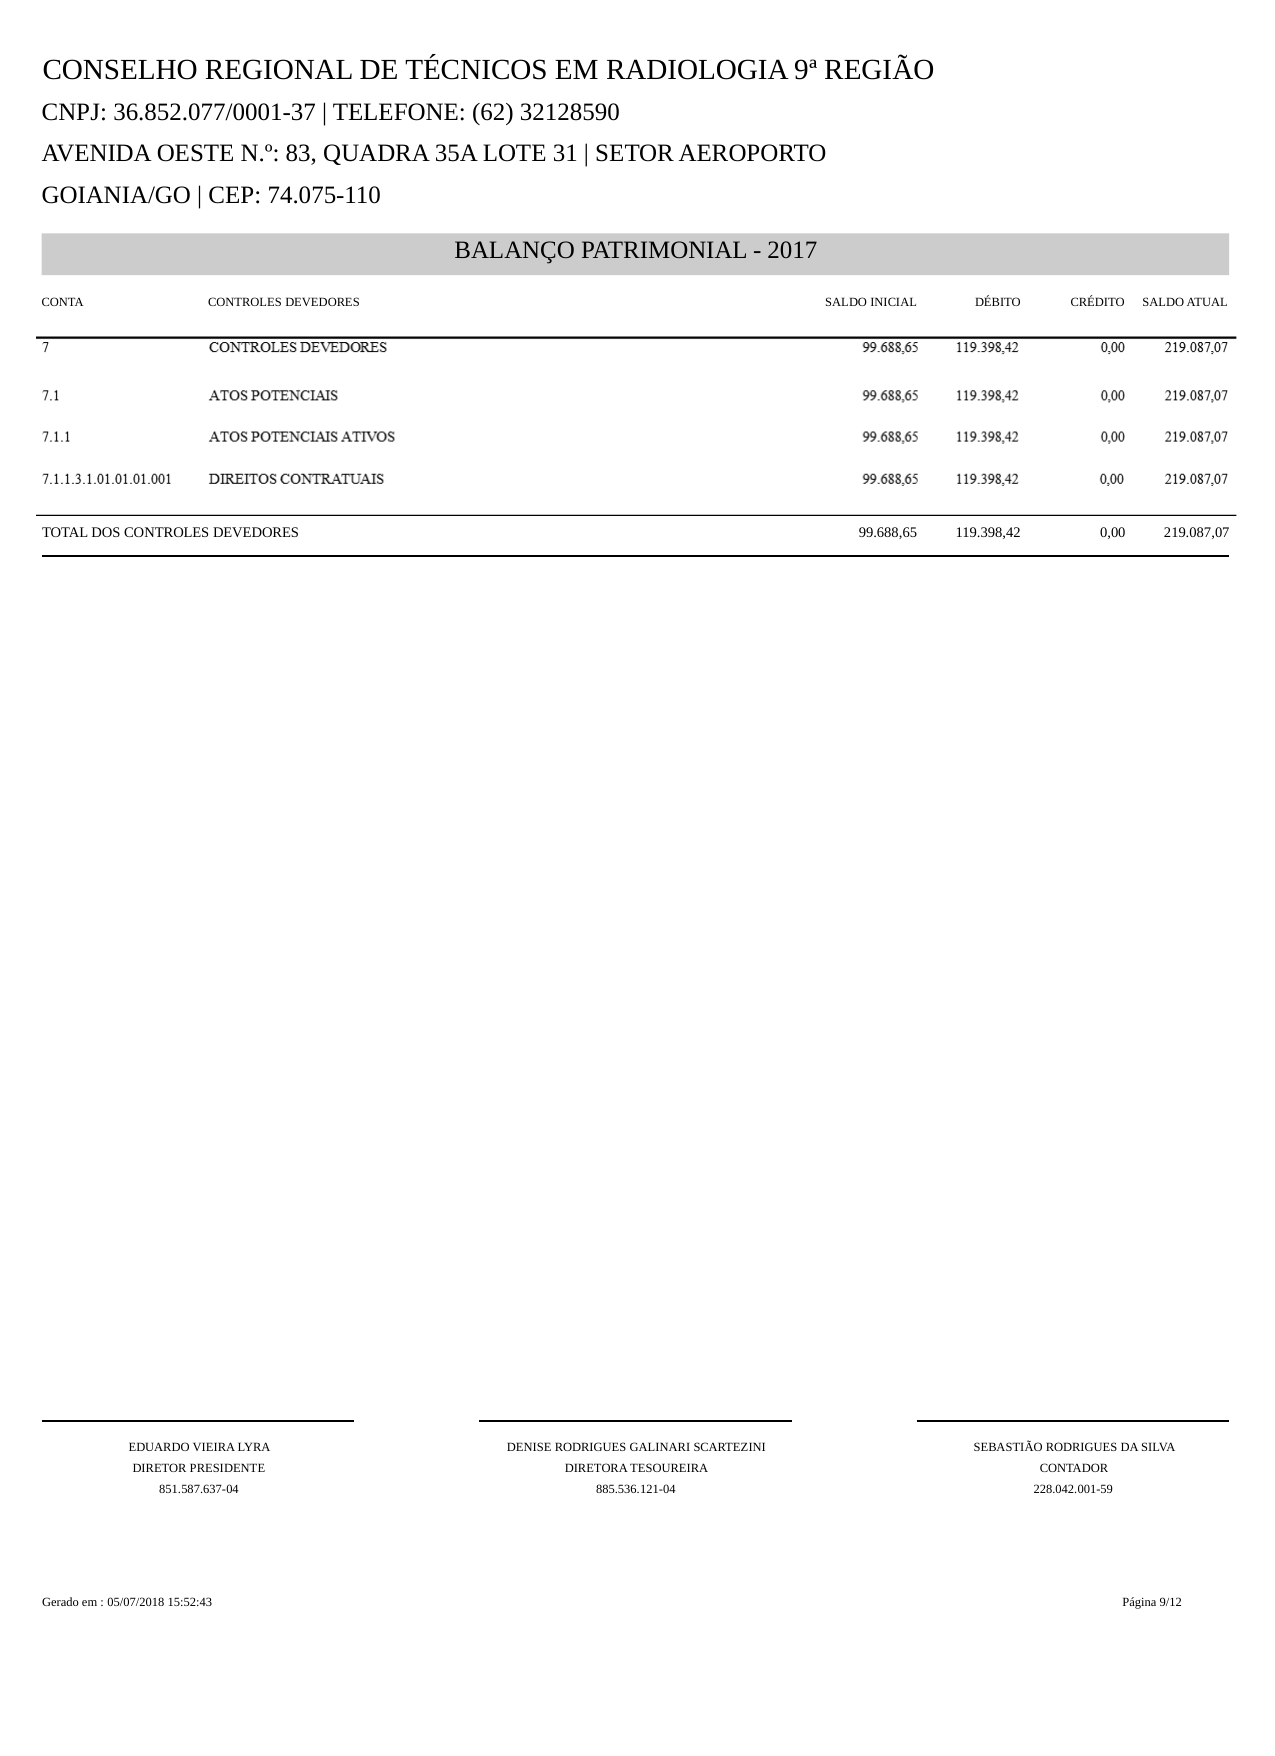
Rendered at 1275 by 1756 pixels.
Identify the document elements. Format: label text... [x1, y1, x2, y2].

text_box CONTA CONTROLES DEVEDORES SALDO INICIAL DÉBITO CRÉDITO SALDO ATUAL [39, 293, 1232, 311]
text_box Página 9/12 [1120, 1593, 1190, 1611]
picture [35, 333, 1237, 517]
text_box DENISE RODRIGUES GALINARI SCARTEZINI DIRETORA TESOUREIRA 885.536.121-04 [504, 1433, 768, 1492]
text_box SEBASTIÃO RODRIGUES DA SILVA CONTADOR 228.042.001-59 [968, 1433, 1178, 1492]
text_box TOTAL DOS CONTROLES DEVEDORES [40, 523, 305, 542]
text_box CONSELHO REGIONAL DE TÉCNICOS EM RADIOLOGIA 9ª REGIÃO CNPJ: 36.852.077/0001-37 | TELEFONE: (62) 32128590 AVENIDA OESTE N.º: 83, QUADRA 35A LOTE 31 | SETOR AEROPORTO GOIANIA/GO | CEP: 74.075-110 [39, 50, 942, 207]
text_box 99.688,65 [856, 523, 920, 542]
text_box 119.398,42 [953, 523, 1024, 542]
text_box 219.087,07 [1161, 523, 1232, 542]
text_box EDUARDO VIEIRA LYRA DIRETOR PRESIDENTE 851.587.637-04 [124, 1433, 273, 1492]
text_box BALANÇO PATRIMONIAL - 2017 [41, 233, 1230, 276]
text_box Gerado em : 05/07/2018 15:52:43 [39, 1593, 214, 1611]
text_box 0,00 [1097, 523, 1128, 542]
